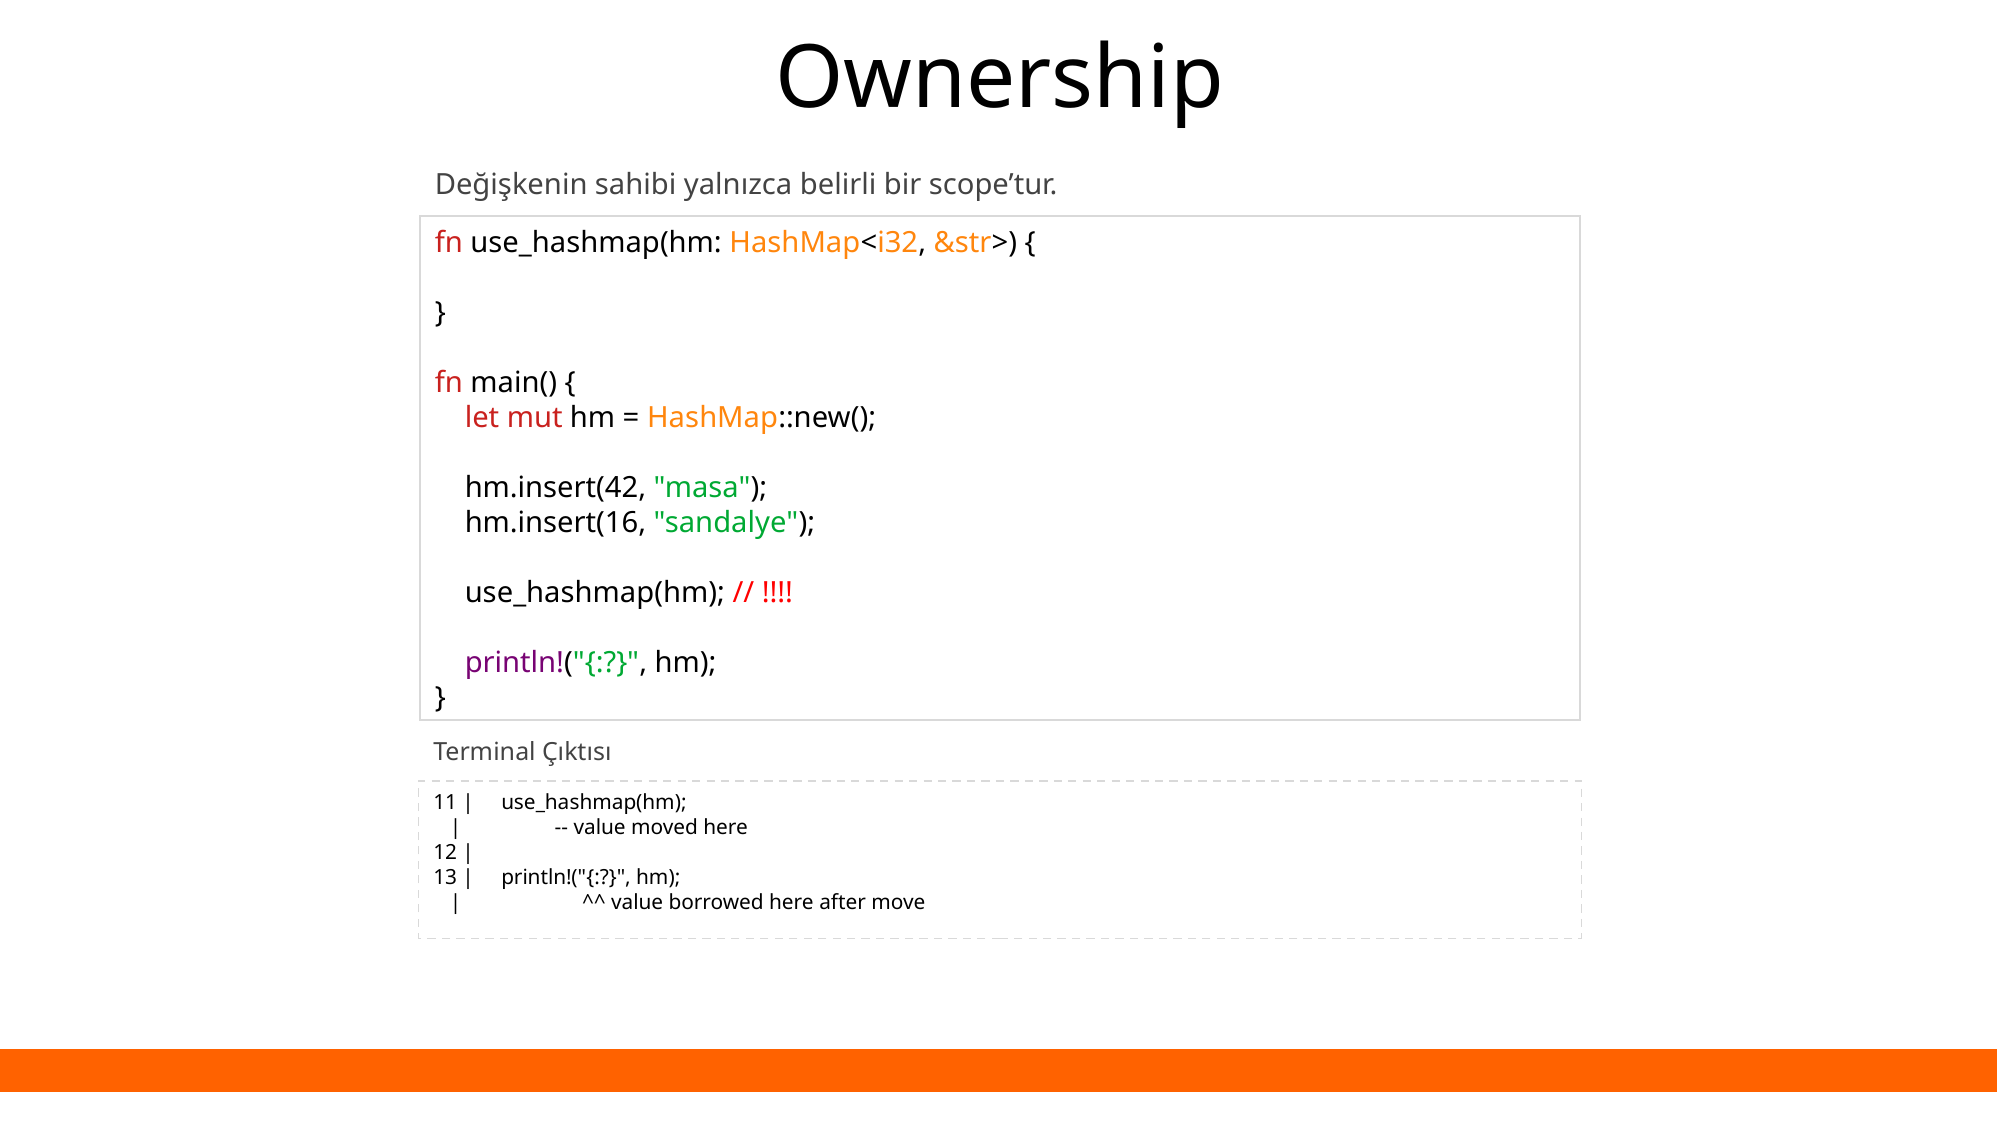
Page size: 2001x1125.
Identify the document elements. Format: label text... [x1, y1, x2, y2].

text_box fn use_hashmap(hm: HashMap<i32, &str>) { } fn main() { let mut hm = HashMap::new(); hm.insert(42, "masa"); hm.insert(16, "sandalye"); use_hashmap(hm); // !!!! println!("{:?}", hm); } [419, 216, 1581, 720]
text_box 11 | use_hashmap(hm); | -- value moved here 12 | 13 | println!("{:?}", hm); | ^^ value borrowed here after move [418, 781, 1582, 939]
text_box [0, 1049, 1997, 1092]
text_box Ownership [137, 19, 1863, 139]
text_box Terminal Çıktısı [418, 720, 1582, 781]
text_box Değişkenin sahibi yalnızca belirli bir scope’tur. [419, 150, 1581, 216]
